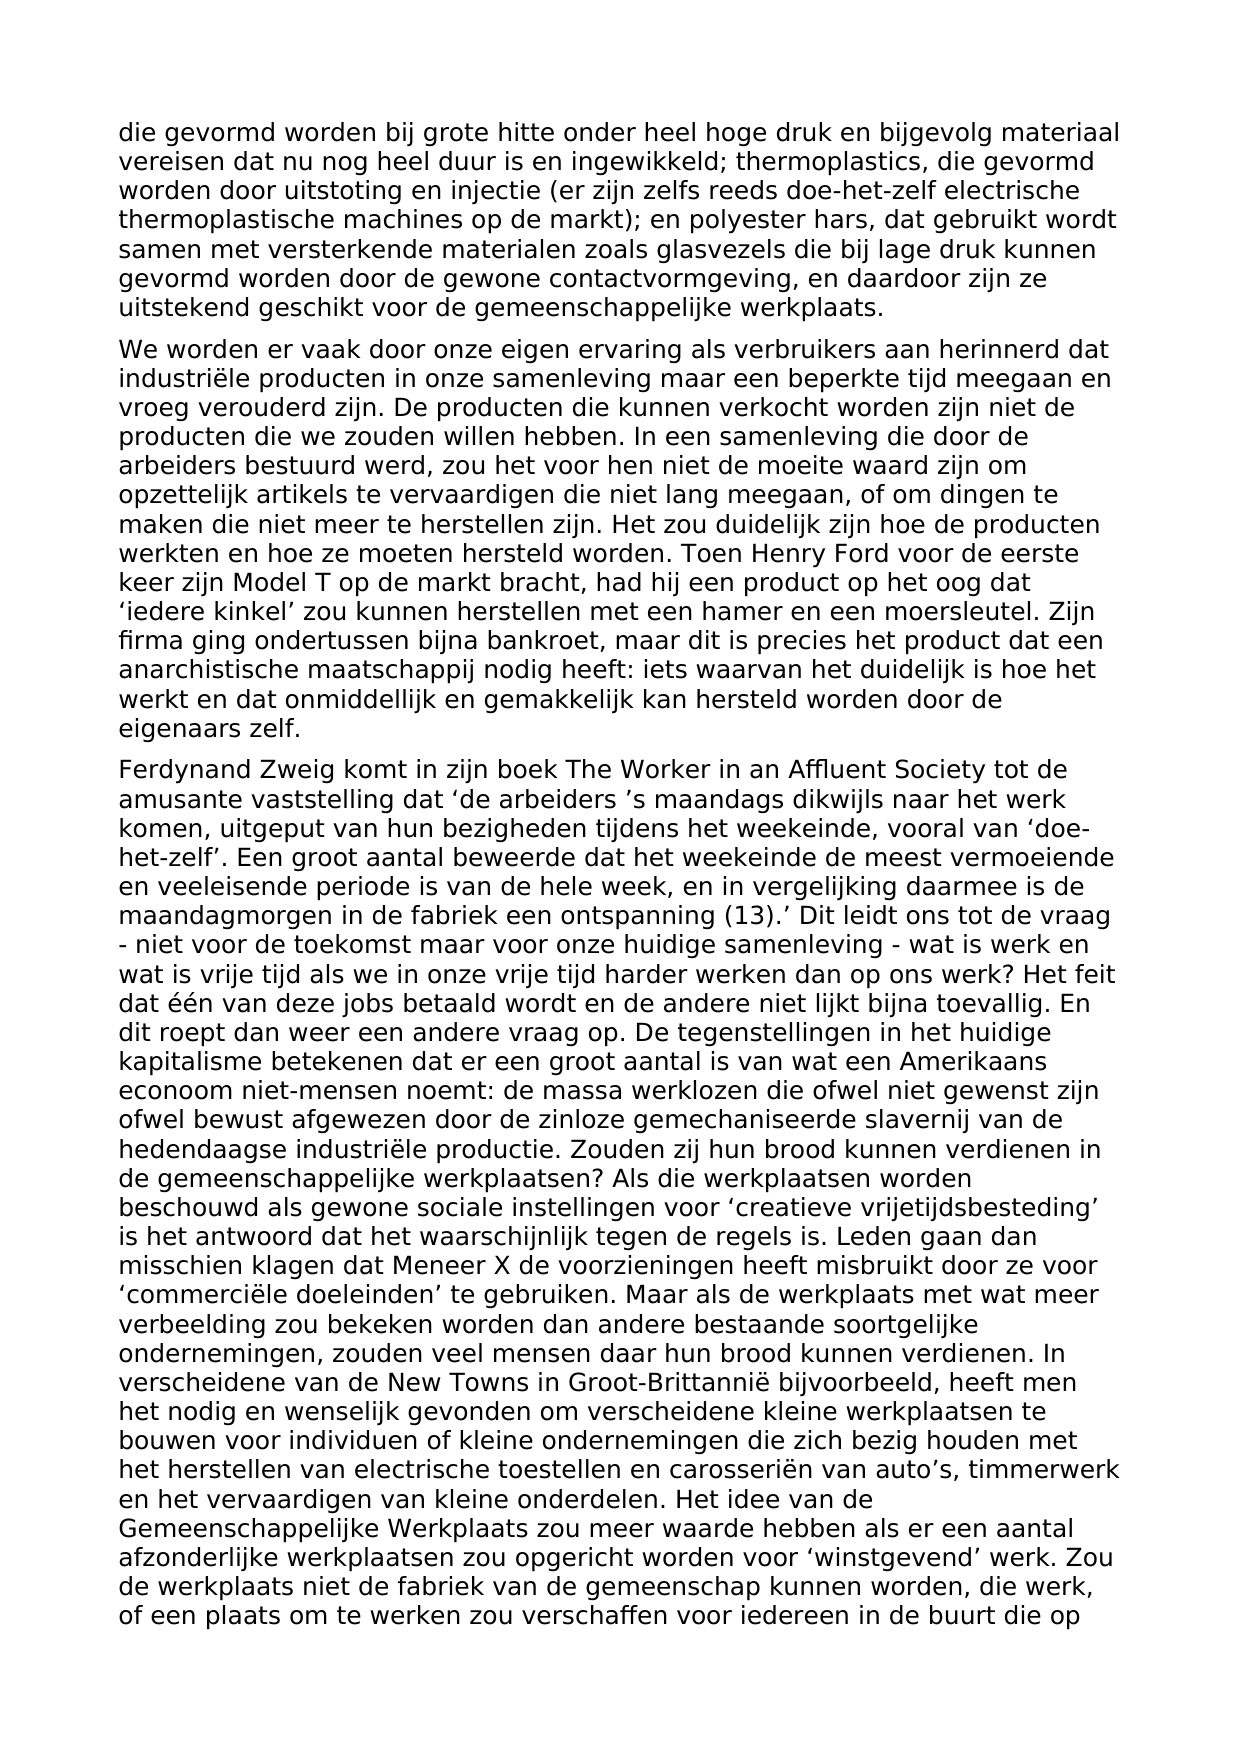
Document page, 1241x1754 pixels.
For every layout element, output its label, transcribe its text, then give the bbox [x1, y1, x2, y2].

text die gevormd worden bij grote hitte onder heel hoge druk en bijgevolg materiaal vereisen dat nu nog heel duur is en ingewikkeld; thermoplastics, die gevormd worden door uitstoting en injectie (er zijn zelfs reeds doe-het-zelf electrische thermoplastische machines op de markt); en polyester hars, dat gebruikt wordt samen met versterkende materialen zoals glasvezels die bij lage druk kunnen gevormd worden door de gewone contactvormgeving, en daardoor zijn ze uitstekend geschikt voor de gemeenschappelijke werkplaats. [118, 118, 1122, 322]
text Ferdynand Zweig komt in zijn boek The Worker in an Affluent Society tot de amusante vaststelling dat ‘de arbeiders ’s maandags dikwijls naar het werk komen, uitgeput van hun bezigheden tijdens het weekeinde, vooral van ‘doe-het-zelf’. Een groot aantal beweerde dat het weekeinde de meest vermoeiende en veeleisende periode is van de hele week, en in vergelijking daarmee is de maandagmorgen in de fabriek een ontspanning (13).’ Dit leidt ons tot de vraag - niet voor de toekomst maar voor onze huidige samenleving - wat is werk en wat is vrije tijd als we in onze vrije tijd harder werken dan op ons werk? Het feit dat één van deze jobs betaald wordt en de andere niet lijkt bijna toevallig. En dit roept dan weer een andere vraag op. De tegenstellingen in het huidige kapitalisme betekenen dat er een groot aantal is van wat een Amerikaans econoom niet-mensen noemt: de massa werklozen die ofwel niet gewenst zijn ofwel bewust afgewezen door de zinloze gemechaniseerde slavernij van de hedendaagse industriële productie. Zouden zij hun brood kunnen verdienen in de gemeenschappelijke werkplaatsen? Als die werkplaatsen worden beschouwd als gewone sociale instellingen voor ‘creatieve vrijetijdsbesteding’ is het antwoord dat het waarschijnlijk tegen de regels is. Leden gaan dan misschien klagen dat Meneer X de voorzieningen heeft misbruikt door ze voor ‘commerciële doeleinden’ te gebruiken. Maar als de werkplaats met wat meer verbeelding zou bekeken worden dan andere bestaande soortgelijke ondernemingen, zouden veel mensen daar hun brood kunnen verdienen. In verscheidene van de New Towns in Groot-Brittannië bijvoorbeeld, heeft men het nodig en wenselijk gevonden om verscheidene kleine werkplaatsen te bouwen voor individuen of kleine ondernemingen die zich bezig houden met het herstellen van electrische toestellen en carosseriën van auto’s, timmerwerk en het vervaardigen van kleine onderdelen. Het idee van de Gemeenschappelijke Werkplaats zou meer waarde hebben als er een aantal afzonderlijke werkplaatsen zou opgericht worden voor ‘winstgevend’ werk. Zou de werkplaats niet de fabriek van de gemeenschap kunnen worden, die werk, of een plaats om te werken zou verschaffen voor iedereen in de buurt die op [118, 756, 1122, 1631]
text We worden er vaak door onze eigen ervaring als verbruikers aan herinnerd dat industriële producten in onze samenleving maar een beperkte tijd meegaan en vroeg verouderd zijn. De producten die kunnen verkocht worden zijn niet de producten die we zouden willen hebben. In een samenleving die door de arbeiders bestuurd werd, zou het voor hen niet de moeite waard zijn om opzettelijk artikels te vervaardigen die niet lang meegaan, of om dingen te maken die niet meer te herstellen zijn. Het zou duidelijk zijn hoe de producten werkten en hoe ze moeten hersteld worden. Toen Henry Ford voor de eerste keer zijn Model T op de markt bracht, had hij een product op het oog dat ‘iedere kinkel’ zou kunnen herstellen met een hamer en een moersleutel. Zijn firma ging ondertussen bijna bankroet, maar dit is precies het product dat een anarchistische maatschappij nodig heeft: iets waarvan het duidelijk is hoe het werkt en dat onmiddellijk en gemakkelijk kan hersteld worden door de eigenaars zelf. [118, 335, 1122, 743]
